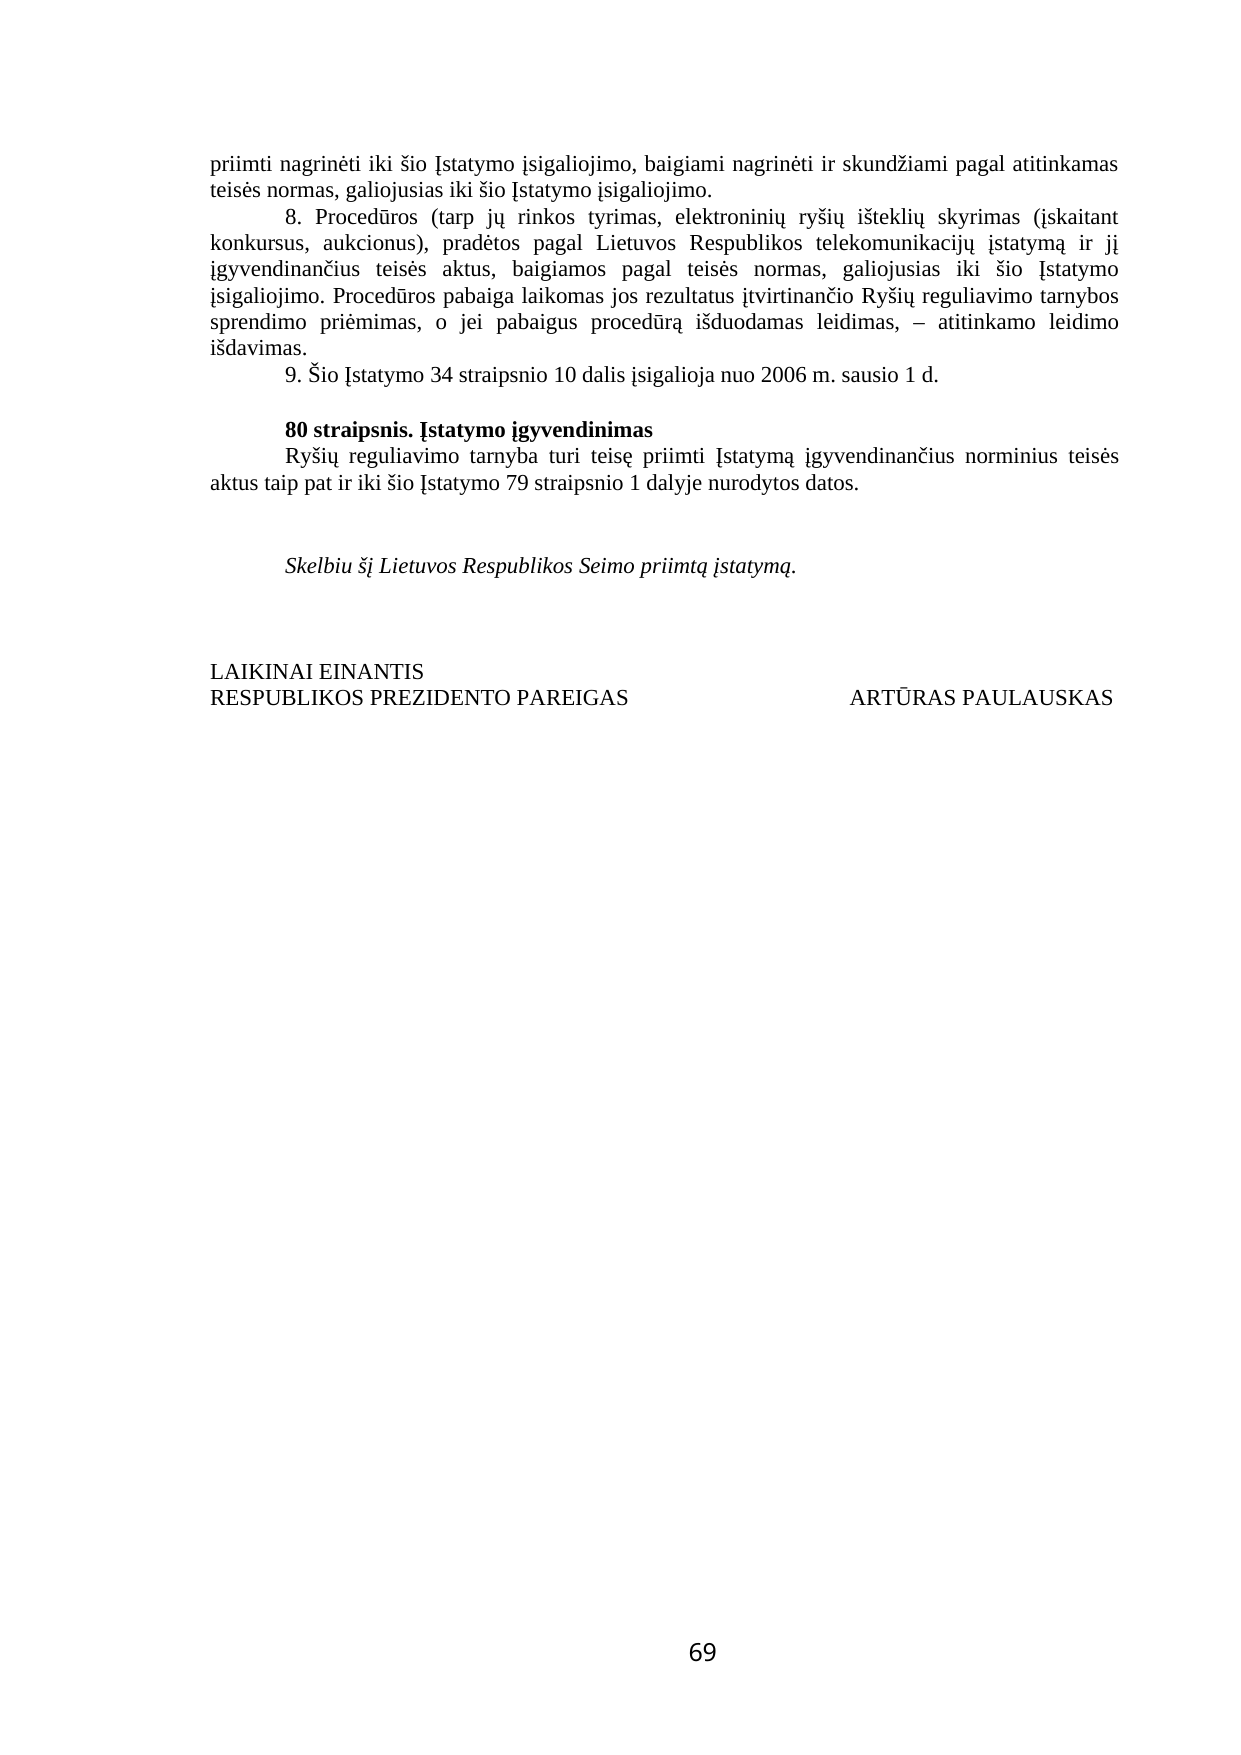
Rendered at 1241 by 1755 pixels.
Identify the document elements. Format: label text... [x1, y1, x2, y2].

text Ryšių reguliavimo tarnyba turi teisę priimti Įstatymą įgyvendinančius norminius teisės aktus taip pat ir iki šio Įstatymo 79 straipsnio 1 dalyje nurodytos datos. [210, 442, 1120, 495]
text 80 straipsnis. Įstatymo įgyvendinimas [210, 416, 1120, 442]
text 9. Šio Įstatymo 34 straipsnio 10 dalis įsigalioja nuo 2006 m. sausio 1 d. [210, 361, 1120, 387]
text priimti nagrinėti iki šio Įstatymo įsigaliojimo, baigiami nagrinėti ir skundžiami pagal atitinkamas teisės normas, galiojusias iki šio Įstatymo įsigaliojimo. [210, 150, 1120, 203]
text RESPUBLIKOS PREZIDENTO PAREIGAS ARTŪRAS PAULAUSKAS [210, 684, 1120, 711]
text LAIKINAI EINANTIS [210, 658, 1120, 684]
text 8. Procedūros (tarp jų rinkos tyrimas, elektroninių ryšių išteklių skyrimas (įskaitant konkursus, aukcionus), pradėtos pagal Lietuvos Respublikos telekomunikacijų įstatymą ir jį įgyvendinančius teisės aktus, baigiamos pagal teisės normas, galiojusias iki šio Įstatymo įsigaliojimo. Procedūros pabaiga laikomas jos rezultatus įtvirtinančio Ryšių reguliavimo tarnybos sprendimo priėmimas, o jei pabaigus procedūrą išduodamas leidimas, – atitinkamo leidimo išdavimas. [210, 203, 1120, 361]
text Skelbiu šį Lietuvos Respublikos Seimo priimtą įstatymą. [210, 552, 1120, 579]
